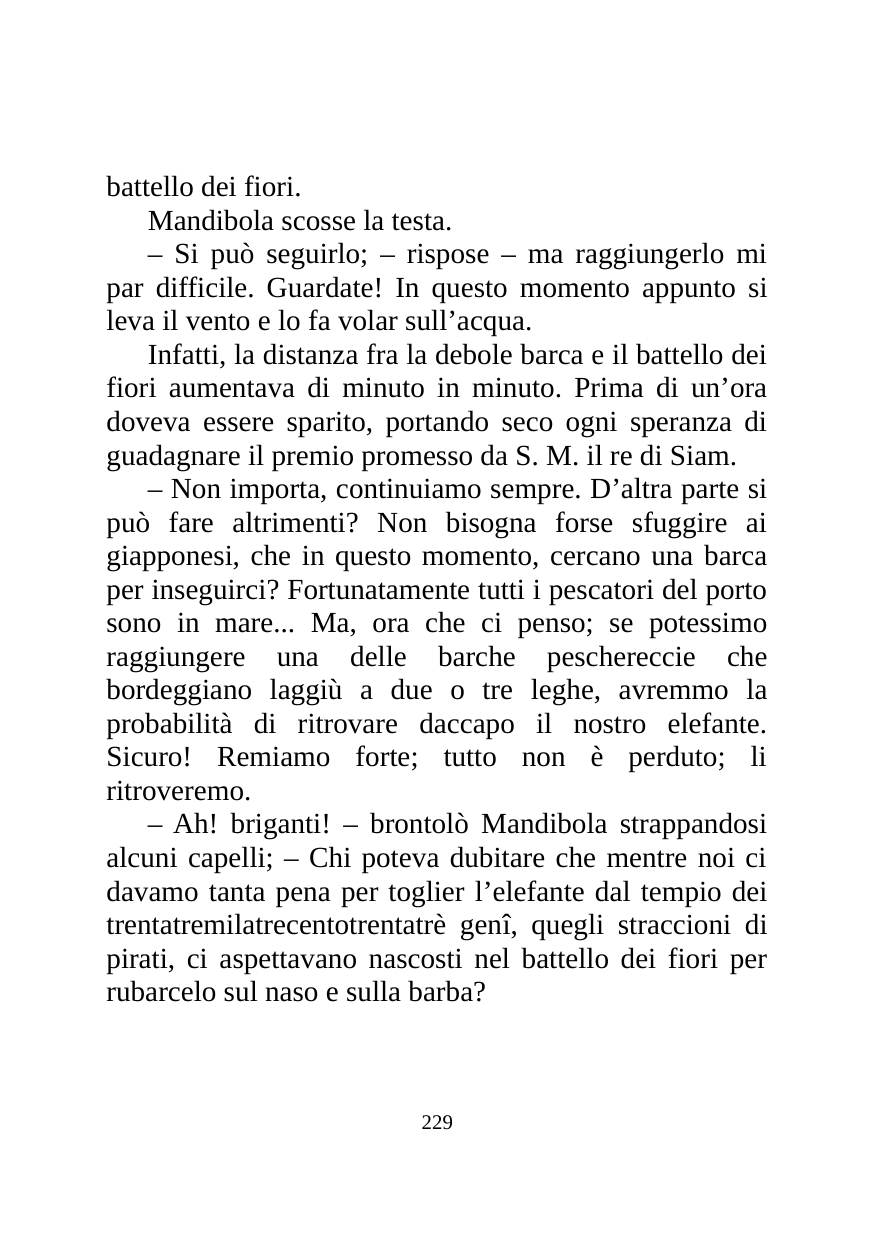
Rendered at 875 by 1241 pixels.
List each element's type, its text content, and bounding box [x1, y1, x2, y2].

text ‒ Si può seguirlo; ‒ rispose ‒ ma raggiungerlo mi par difficile. Guardate! In questo momento appunto si leva il vento e lo fa volar sull’acqua. [106, 236, 768, 337]
text Infatti, la distanza fra la debole barca e il battello dei fiori aumentava di minuto in minuto. Prima di un’ora doveva essere sparito, portando seco ogni speranza di guadagnare il premio promesso da S. M. il re di Siam. [106, 337, 768, 471]
text ‒ Ah! briganti! ‒ brontolò Mandibola strappandosi alcuni capelli; ‒ Chi poteva dubitare che mentre noi ci davamo tanta pena per toglier l’elefante dal tempio dei trentatremilatrecentotrentatrè genî, quegli straccioni di pirati, ci aspettavano nascosti nel battello dei fiori per rubarcelo sul naso e sulla barba? [106, 807, 768, 1008]
text ‒ Non importa, continuiamo sempre. D’altra parte si può fare altrimenti? Non bisogna forse sfuggire ai giapponesi, che in questo momento, cercano una barca per inseguirci? Fortunatamente tutti i pescatori del porto sono in mare... Ma, ora che ci penso; se potessimo raggiungere una delle barche peschereccie che bordeggiano laggiù a due o tre leghe, avremmo la probabilità di ritrovare daccapo il nostro elefante. Sicuro! Remiamo forte; tutto non è perduto; li ritroveremo. [106, 471, 768, 807]
text Mandibola scosse la testa. [106, 203, 768, 236]
text battello dei fiori. [106, 169, 768, 203]
